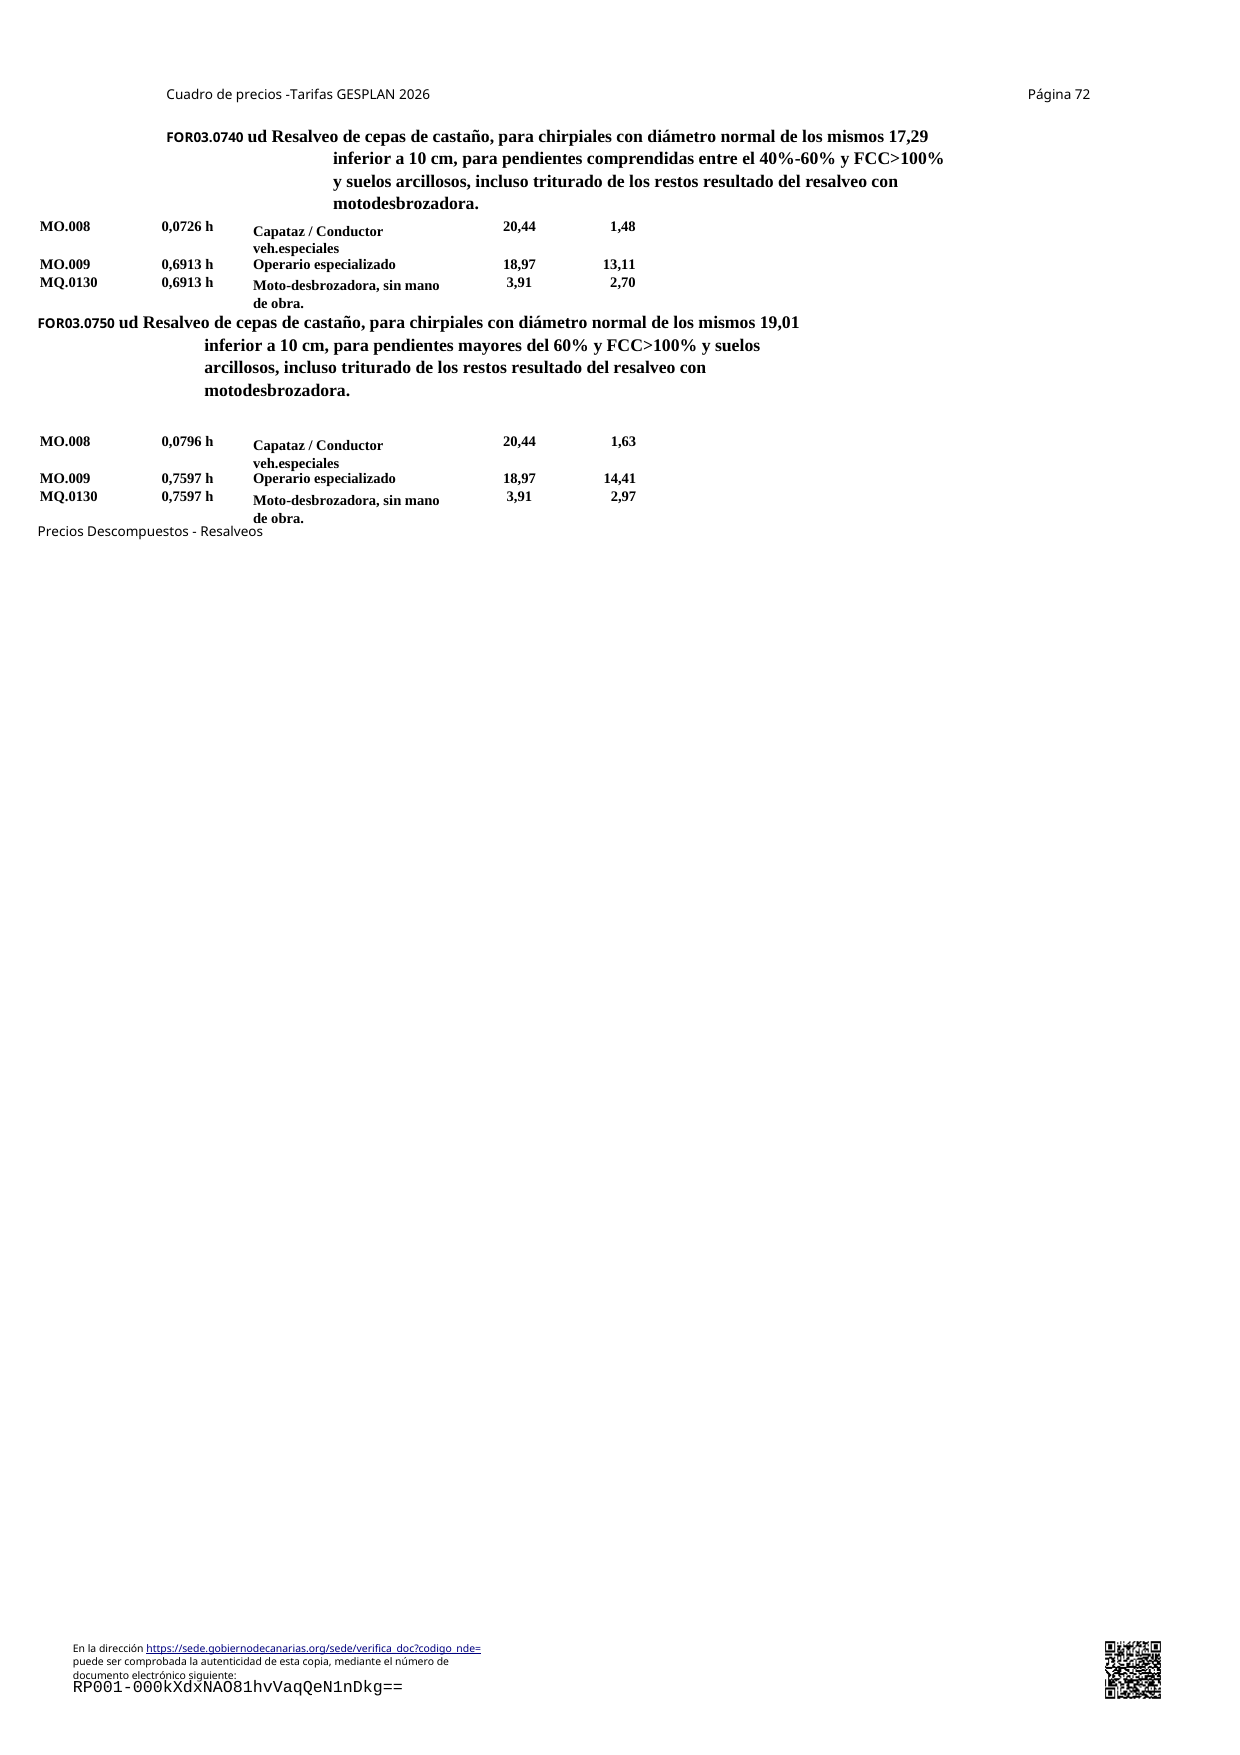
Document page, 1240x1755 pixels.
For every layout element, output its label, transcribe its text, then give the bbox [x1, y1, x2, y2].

table_cell 18,97 [470, 472, 569, 490]
table_header 0,0796 h [129, 435, 233, 472]
table_header Capataz / Conductor veh.especiales [233, 220, 469, 258]
table_cell 0,7597 h [129, 472, 233, 490]
table_cell MO.009 [39, 258, 129, 276]
table_header 20,44 [470, 435, 569, 472]
table_cell MQ.0130 [39, 276, 129, 311]
text En la dirección https://sede.gobiernodecanarias.org/sede/verifica_doc?codigo_nde= puede ser comprobada la autenticidad de esta copia, mediante el número de documento electrónico siguiente: RP001-000kXdxNAO81hvVaqQeN1nDkg== [73, 1641, 542, 1696]
table_header MO.008 [39, 220, 129, 258]
table_cell 18,97 [470, 258, 569, 276]
table_cell 2,70 [569, 276, 636, 311]
text FOR03.0740 ud Resalveo de cepas de castaño, para chirpiales con diámetro normal de los mismos 17,29 inferior a 10 cm, para pendientes comprendidas entre el 40%-60% y FCC>100% y suelos arcillosos, incluso triturado de los restos resultado del resalveo con motodesbrozadora. [166, 124, 1101, 214]
table_header 1,63 [569, 435, 637, 472]
text Precios Descompuestos - Resalveos [37, 525, 1202, 539]
table_header 1,48 [569, 220, 636, 258]
table_cell 14,41 [569, 472, 637, 490]
table_cell 0,6913 h [129, 258, 233, 276]
table_header 20,44 [470, 220, 569, 258]
table_cell 3,91 [470, 490, 569, 525]
table_cell 2,97 [569, 490, 637, 525]
table_cell Operario especializado [233, 472, 469, 490]
text Cuadro de precios -Tarifas GESPLAN 2026 [166, 89, 430, 102]
table_header Capataz / Conductor veh.especiales [233, 435, 469, 472]
table_cell 13,11 [569, 258, 636, 276]
table_cell MQ.0130 [39, 490, 129, 525]
table_cell 0,7597 h [129, 490, 233, 525]
table_cell Operario especializado [233, 258, 469, 276]
table_cell 3,91 [470, 276, 569, 311]
text Página 72 [1028, 89, 1090, 102]
table_header 0,0726 h [129, 220, 233, 258]
table_cell 0,6913 h [129, 276, 233, 311]
text FOR03.0750 ud Resalveo de cepas de castaño, para chirpiales con diámetro normal de los mismos 19,01 inferior a 10 cm, para pendientes mayores del 60% y FCC>100% y suelos arcillosos, incluso triturado de los restos resultado del resalveo con motodesbrozadora. [37, 311, 1202, 401]
table_cell MO.009 [39, 472, 129, 490]
table_header MO.008 [39, 435, 129, 472]
